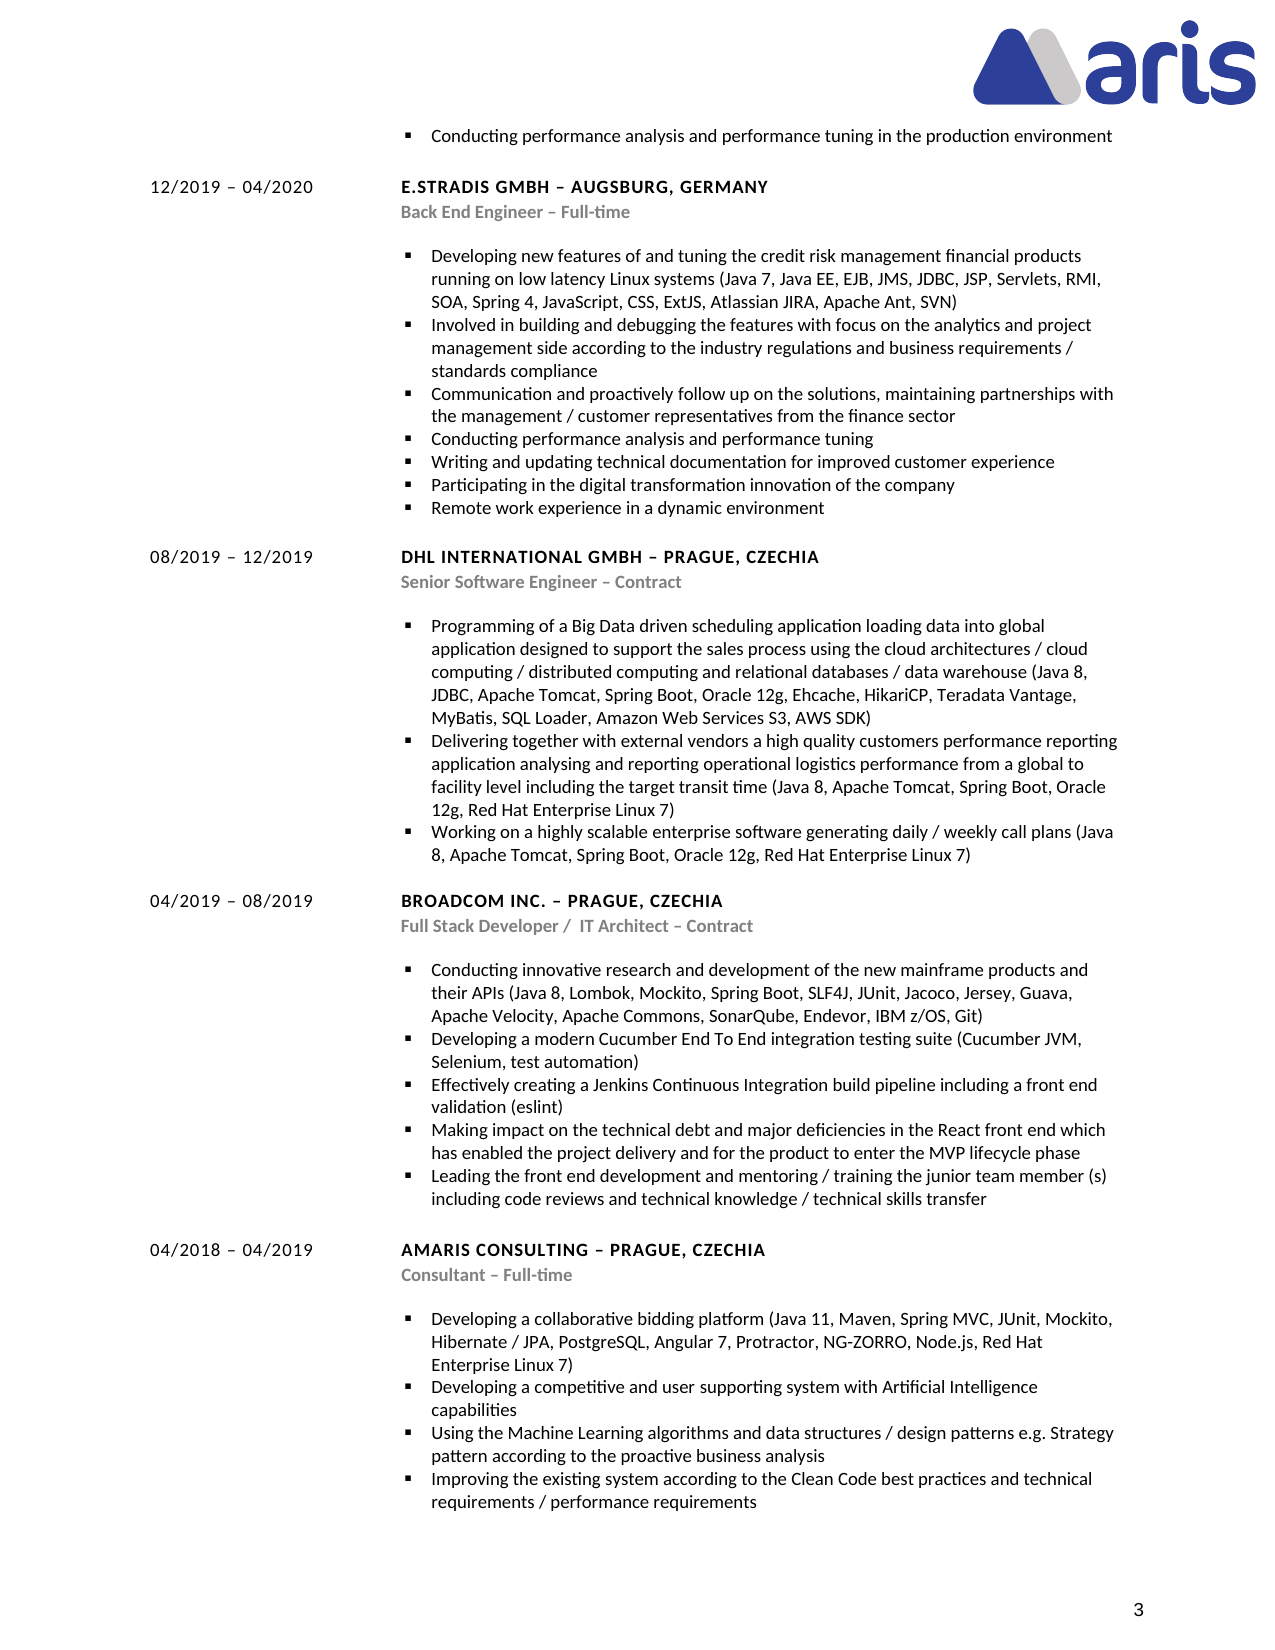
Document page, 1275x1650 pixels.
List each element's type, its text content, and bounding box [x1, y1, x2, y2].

list Making impact on the technical debt and major deficiencies in the React front end which has enabled the project delivery and for the product to enter the MVP lifecycle phase [404, 1118, 1125, 1164]
text 08/2019 – 12/2019 DHL International GmbH – Prague, Czechia [150, 546, 1125, 568]
text 04/2019 – 08/2019 Broadcom Inc. – Prague, Czechia [150, 866, 1125, 912]
list Developing a modern Cucumber End To End integration testing suite (Cucumber JVM, Selenium, test automation) [404, 1027, 1125, 1073]
list Involved in building and debugging the features with focus on the analytics and project management side according to the industry regulations and business requirements / standards compliance [404, 313, 1125, 382]
text 04/2018 – 04/2019 Amaris Consulting – Prague, Czechia [150, 1238, 1125, 1261]
list Participating in the digital transformation innovation of the company [404, 473, 1125, 496]
list Leading the front end development and mentoring / training the junior team member (s) including code reviews and technical knowledge / technical skills transfer [404, 1164, 1125, 1210]
text Consultant – Full-time [150, 1261, 1125, 1286]
list Using the Machine Learning algorithms and data structures / design patterns e.g. Strategy pattern according to the proactive business analysis [404, 1422, 1125, 1467]
picture [973, 20, 1256, 105]
list Developing a collaborative bidding platform (Java 11, Maven, Spring MVC, JUnit, Mockito, Hibernate / JPA, PostgreSQL, Angular 7, Protractor, NG-ZORRO, Node.js, Red Hat Enterprise Linux 7) [404, 1307, 1125, 1376]
list Working on a highly scalable enterprise software generating daily / weekly call plans (Java 8, Apache Tomcat, Spring Boot, Oracle 12g, Red Hat Enterprise Linux 7) [404, 821, 1125, 866]
list Conducting innovative research and development of the new mainframe products and their APIs (Java 8, Lombok, Mockito, Spring Boot, SLF4J, JUnit, Jacoco, Jersey, Guava, Apache Velocity, Apache Commons, SonarQube, Endevor, IBM z/OS, Git) [404, 958, 1125, 1027]
text 12/2019 – 04/2020 E.STRADIS GmbH – Augsburg, Germany [150, 176, 1125, 198]
text Back End Engineer – Full-time [150, 198, 1125, 223]
list Remote work experience in a dynamic environment [404, 496, 1125, 519]
list Developing new features of and tuning the credit risk management financial products running on low latency Linux systems (Java 7, Java EE, EJB, JMS, JDBC, JSP, Servlets, RMI, SOA, Spring 4, JavaScript, CSS, ExtJS, Atlassian JIRA, Apache Ant, SVN) [404, 244, 1125, 313]
list Delivering together with external vendors a high quality customers performance reporting application analysing and reporting operational logistics performance from a global to facility level including the target transit time (Java 8, Apache Tomcat, Spring Boot, Oracle 12g, Red Hat Enterprise Linux 7) [404, 729, 1125, 821]
text Full Stack Developer / IT Architect – Contract [150, 912, 1125, 937]
list Effectively creating a Jenkins Continuous Integration build pipeline including a front end validation (eslint) [404, 1073, 1125, 1118]
list Conducting performance analysis and performance tuning in the production environment [404, 124, 1125, 147]
list Developing a competitive and user supporting system with Artificial Intelligence capabilities [404, 1376, 1125, 1422]
list Programming of a Big Data driven scheduling application loading data into global application designed to support the sales process using the cloud architectures / cloud computing / distributed computing and relational databases / data warehouse (Java 8, JDBC, Apache Tomcat, Spring Boot, Oracle 12g, Ehcache, HikariCP, Teradata Vantage, MyBatis, SQL Loader, Amazon Web Services S3, AWS SDK) [404, 614, 1125, 729]
list Conducting performance analysis and performance tuning [404, 428, 1125, 451]
list Writing and updating technical documentation for improved customer experience [404, 451, 1125, 473]
text Senior Software Engineer – Contract [150, 568, 1125, 593]
list Improving the existing system according to the Clean Code best practices and technical requirements / performance requirements [404, 1467, 1125, 1513]
list Communication and proactively follow up on the solutions, maintaining partnerships with the management / customer representatives from the finance sector [404, 382, 1125, 428]
